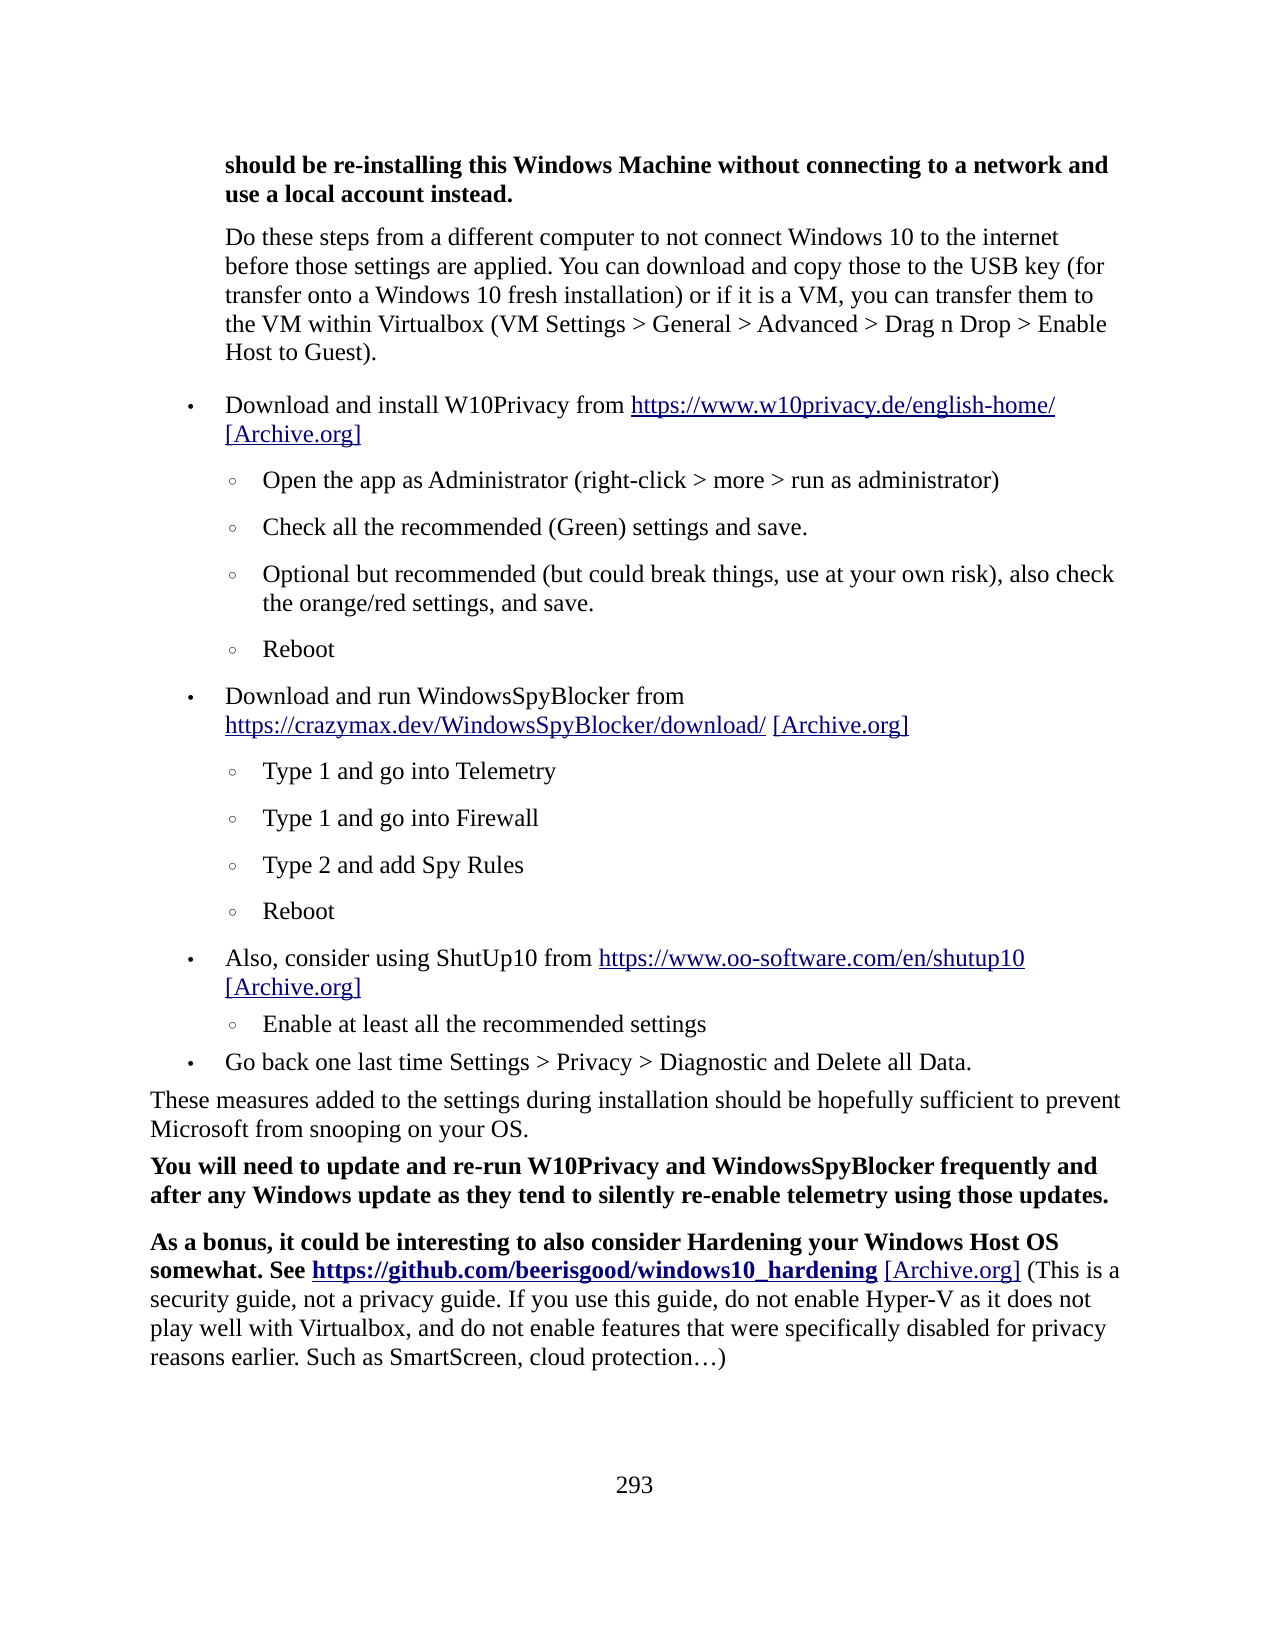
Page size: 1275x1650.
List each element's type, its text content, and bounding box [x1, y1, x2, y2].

list Open the app as Administrator (right-click > more > run as administrator) [225, 466, 1125, 494]
list Type 1 and go into Telemetry [225, 756, 1125, 785]
text These measures added to the settings during installation should be hopefully sufficient to prevent Microsoft from snooping on your OS. [150, 1085, 1125, 1142]
list Reboot [225, 896, 1125, 925]
list Enable at least all the recommended settings [225, 1009, 1125, 1038]
list Type 1 and go into Firewall [225, 803, 1125, 832]
text Do these steps from a different computer to not connect Windows 10 to the internet before those settings are applied. You can download and copy those to the USB key (for transfer onto a Windows 10 fresh installation) or if it is a VM, you can transfer them to the VM within Virtualbox (VM Settings > General > Advanced > Drag n Drop > Enable Host to Guest). [225, 222, 1125, 366]
list Download and install W10Privacy from https://www.w10privacy.de/english-home/ [Archive.org] [187, 390, 1125, 448]
list Optional but recommended (but could break things, use at your own risk), also check the orange/red settings, and save. [225, 559, 1125, 616]
list Download and run WindowsSpyBlocker from https://crazymax.dev/WindowsSpyBlocker/download/ [Archive.org] [187, 681, 1125, 738]
list should be re-installing this Windows Machine without connecting to a network and use a local account instead. [187, 150, 1125, 207]
text As a bonus, it could be interesting to also consider Hardening your Windows Host OS somewhat. See https://github.com/beerisgood/windows10_hardening [Archive.org] (This is a security guide, not a privacy guide. If you use this guide, do not enable Hyper-V as it does not play well with Virtualbox, and do not enable features that were specifically disabled for privacy reasons earlier. Such as SmartScreen, cloud protection…) [150, 1227, 1125, 1371]
list Check all the recommended (Green) settings and save. [225, 512, 1125, 541]
text You will need to update and re-run W10Privacy and WindowsSpyBlocker frequently and after any Windows update as they tend to silently re-enable telemetry using those updates. [150, 1151, 1125, 1209]
list Also, consider using ShutUp10 from https://www.oo-software.com/en/shutup10 [Archive.org] [187, 943, 1125, 1001]
list Type 2 and add Spy Rules [225, 850, 1125, 878]
list Go back one last time Settings > Privacy > Diagnostic and Delete all Data. [187, 1047, 1125, 1076]
list Reboot [225, 634, 1125, 663]
